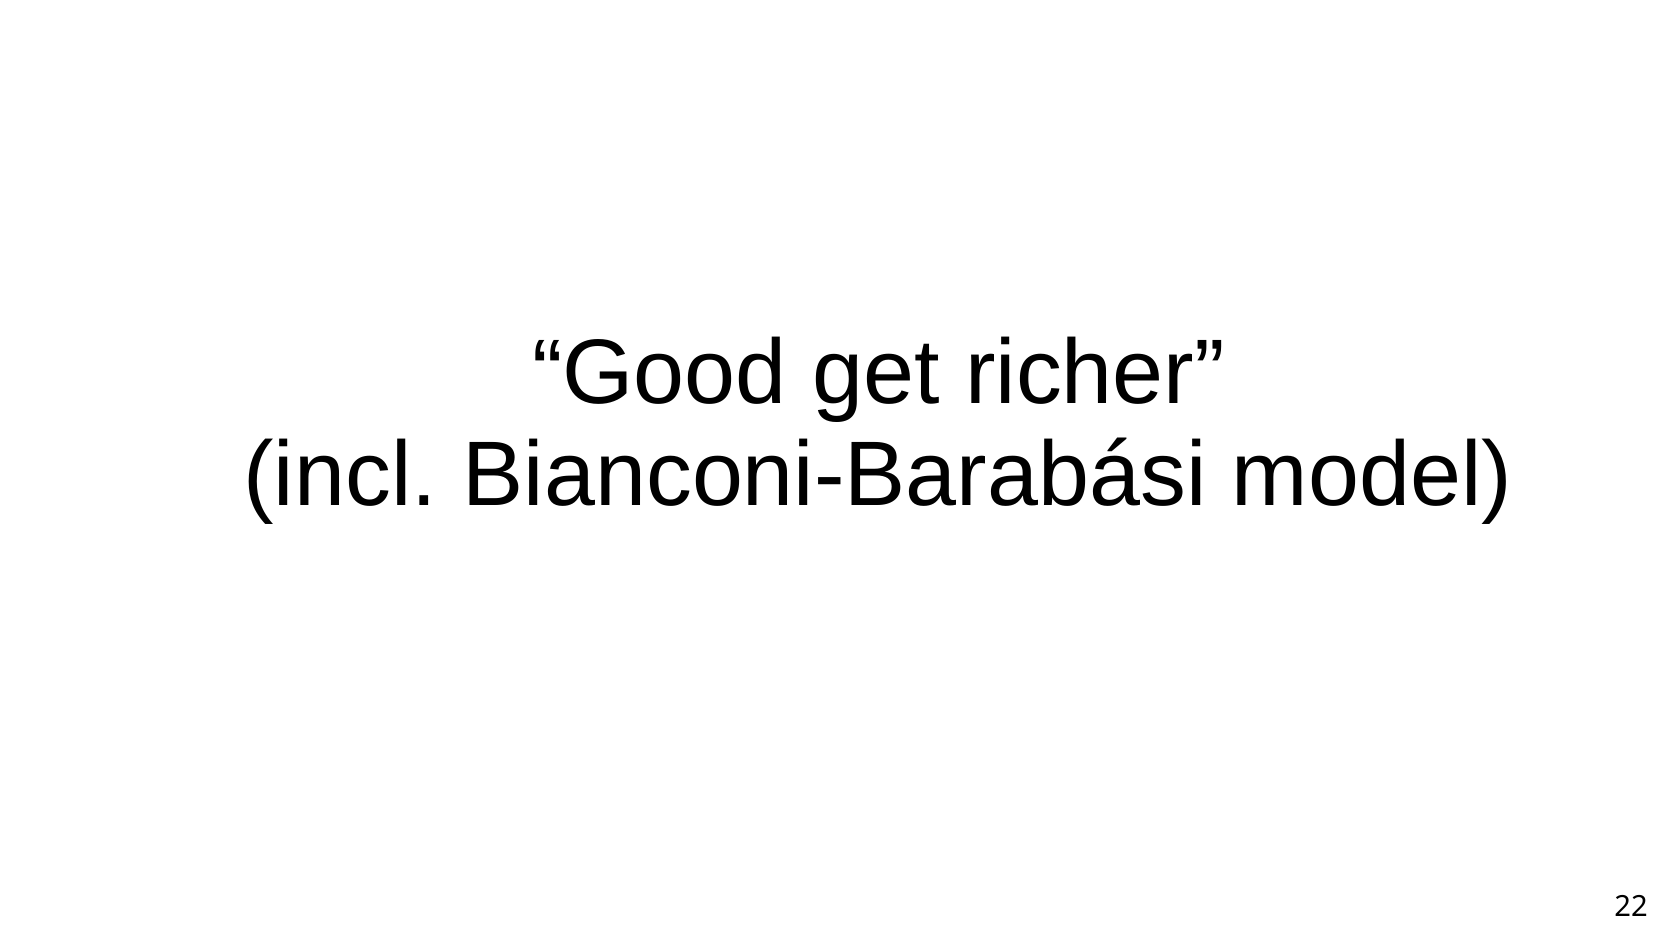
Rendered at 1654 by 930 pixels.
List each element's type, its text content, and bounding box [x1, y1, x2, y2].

title “Good get richer” (incl. Bianconi-Barabási model) [134, 336, 1623, 509]
